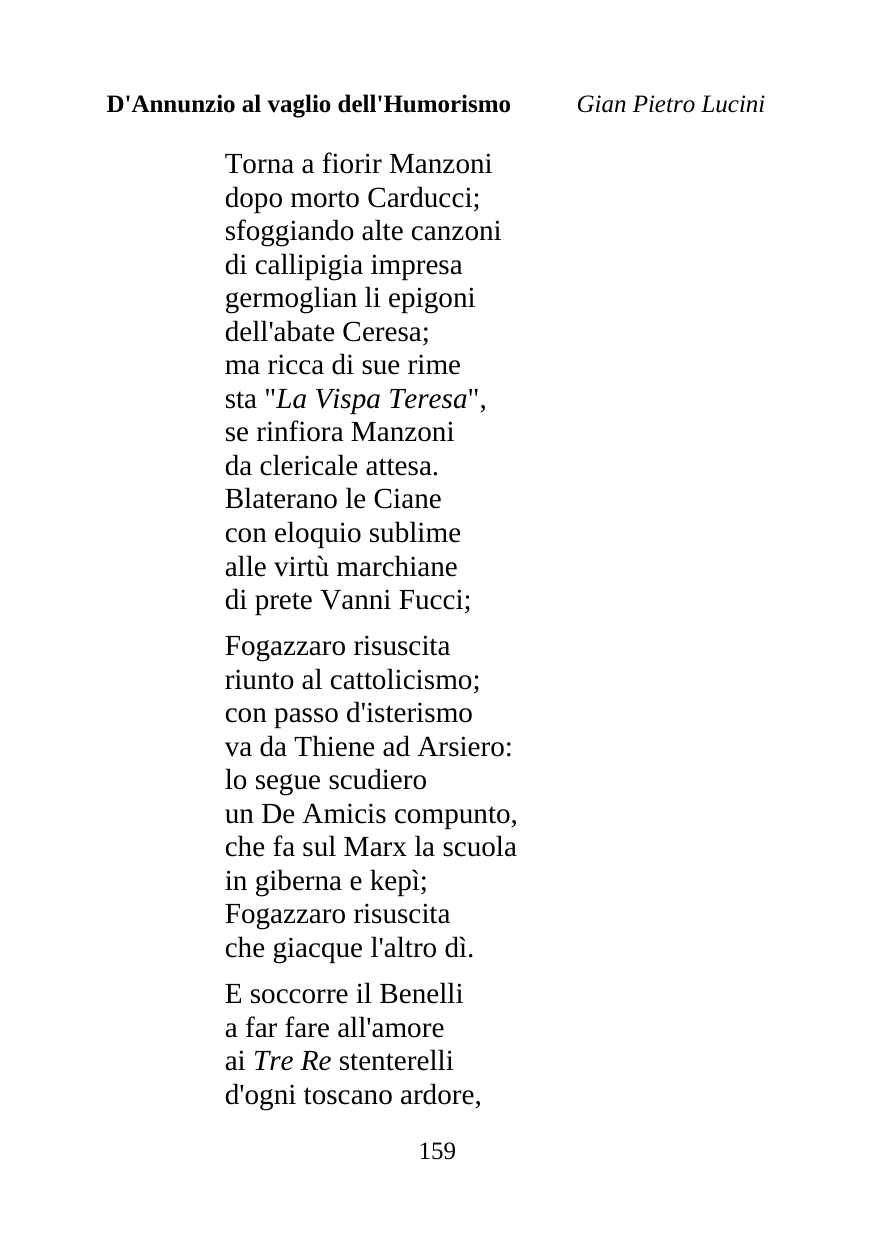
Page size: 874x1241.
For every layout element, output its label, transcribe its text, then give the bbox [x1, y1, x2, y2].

text Fogazzaro risuscita riunto al cattolicismo; con passo d'isterismo va da Thiene ad Arsiero: lo segue scudiero un De Amicis compunto, che fa sul Marx la scuola in giberna e kepì; Fogazzaro risuscita che giacque l'altro dì. [224, 628, 768, 964]
text E soccorre il Benelli a far fare all'amore ai Tre Re stenterelli d'ogni toscano ardore, [224, 976, 768, 1110]
text Torna a fiorir Manzoni dopo morto Carducci; sfoggiando alte canzoni di callipigia impresa germoglian li epigoni dell'abate Ceresa; ma ricca di sue rime sta "La Vispa Teresa", se rinfiora Manzoni da clericale attesa. Blaterano le Ciane con eloquio sublime alle virtù marchiane di prete Vanni Fucci; [224, 146, 768, 616]
